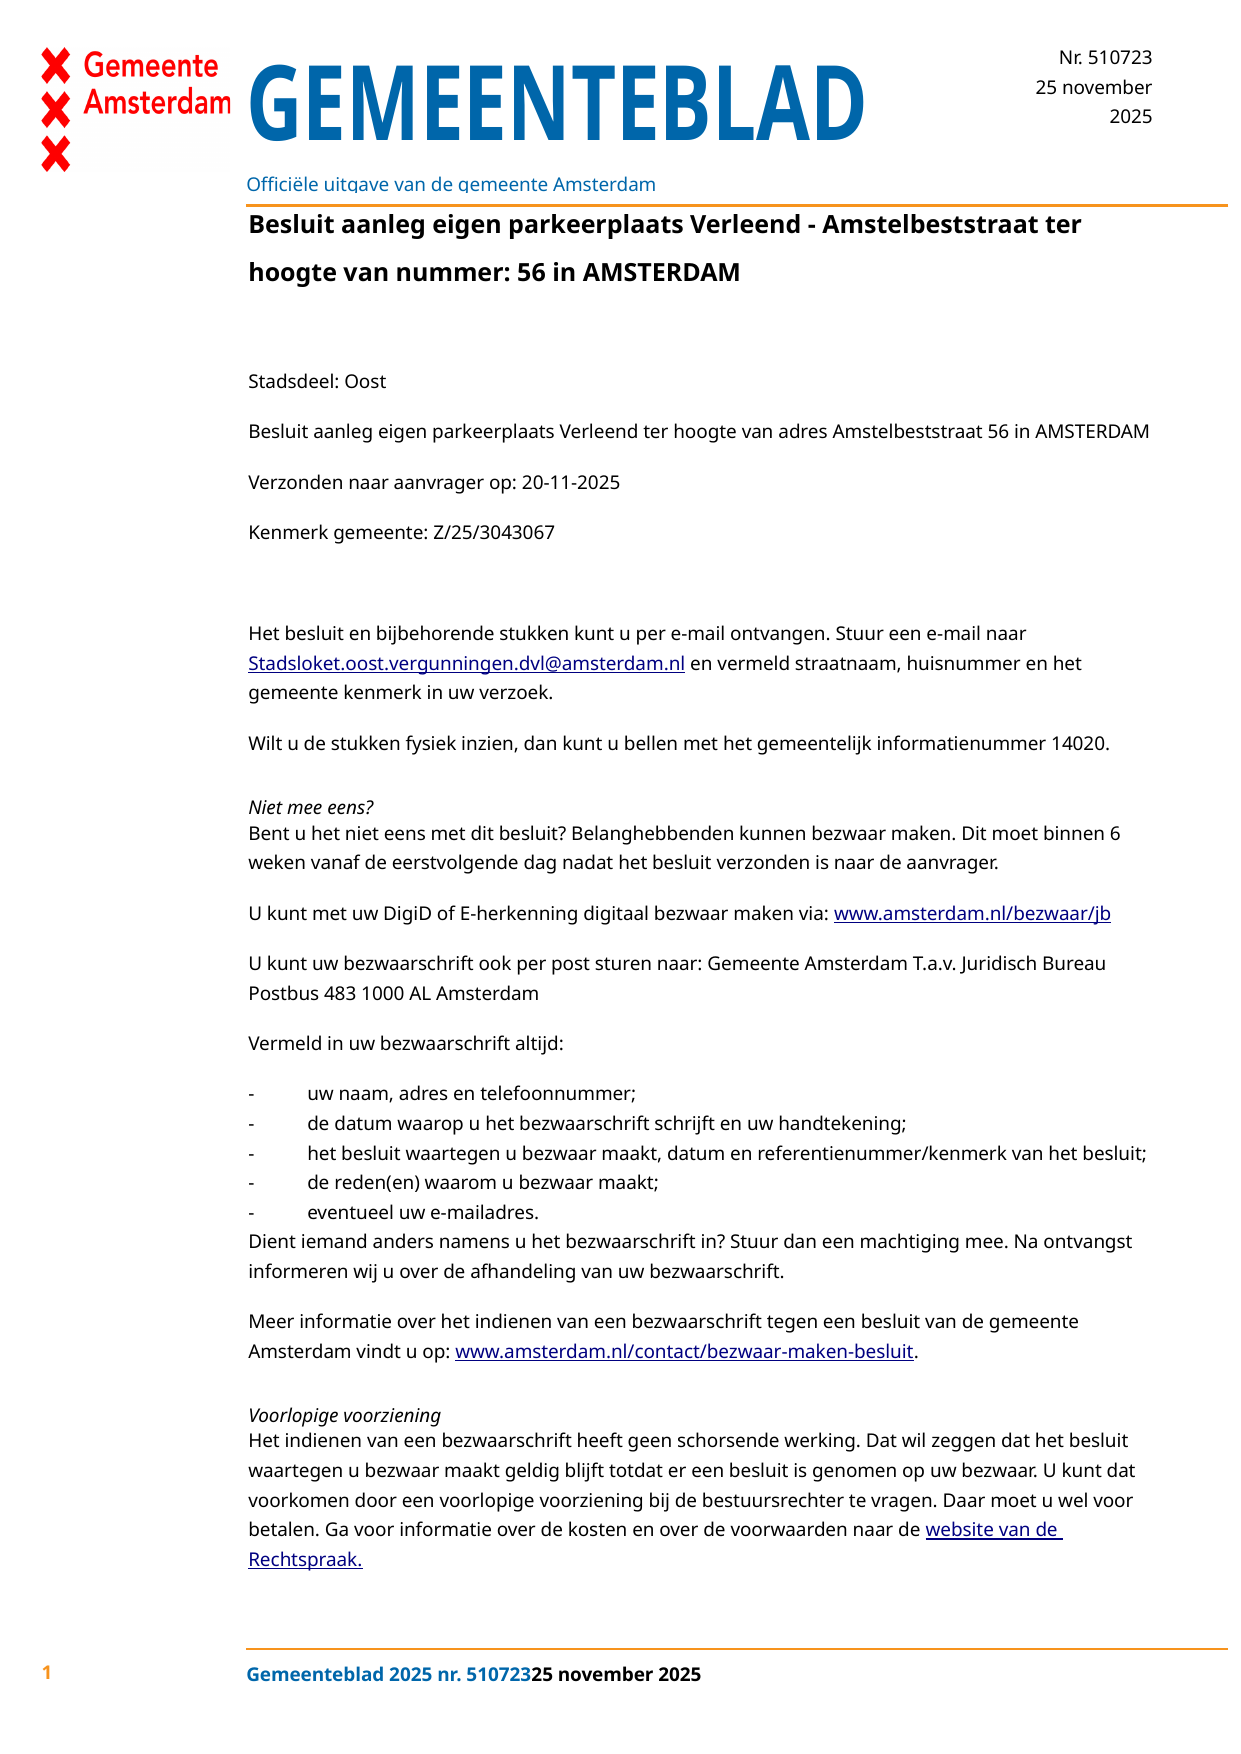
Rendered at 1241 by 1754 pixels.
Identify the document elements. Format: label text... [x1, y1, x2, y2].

text Besluit aanleg eigen parkeerplaats Verleend - Amstelbeststraat ter hoogte van nummer: 56 in AMSTERDAM [248, 207, 1152, 288]
text Wilt u de stukken fysiek inzien, dan kunt u bellen met het gemeentelijk informatienummer 14020. [248, 730, 1152, 756]
text U kunt uw bezwaarschrift ook per post sturen naar: Gemeente Amsterdam T.a.v. Juridisch Bureau Postbus 483 1000 AL Amsterdam [248, 950, 1152, 1005]
text Voorlopige voorziening [248, 1402, 1152, 1428]
text Stadsdeel: Oost [248, 368, 1152, 394]
text Dient iemand anders namens u het bezwaarschrift in? Stuur dan een machtiging mee. Na ontvangst informeren wij u over de afhandeling van uw bezwaarschrift. [248, 1228, 1152, 1284]
list de datum waarop u het bezwaarschrift schrijft en uw handtekening; [248, 1110, 1152, 1136]
text Het besluit en bijbehorende stukken kunt u per e-mail ontvangen. Stuur een e-mail naar Stadsloket.oost.vergunningen.dvl@amsterdam.nl en vermeld straatnaam, huisnummer en het gemeente kenmerk in uw verzoek. [248, 620, 1152, 705]
picture [41, 47, 231, 172]
text Vermeld in uw bezwaarschrift altijd: [248, 1030, 1152, 1056]
text Besluit aanleg eigen parkeerplaats Verleend ter hoogte van adres Amstelbeststraat 56 in AMSTERDAM [248, 419, 1152, 444]
list het besluit waartegen u bezwaar maakt, datum en referentienummer/kenmerk van het besluit; [248, 1140, 1152, 1165]
text Kenmerk gemeente: Z/25/3043067 [248, 519, 1152, 545]
list uw naam, adres en telefoonnummer; [248, 1081, 1152, 1106]
text Verzonden naar aanvrager op: 20-11-2025 [248, 469, 1152, 495]
text Het indienen van een bezwaarschrift heeft geen schorsende werking. Dat wil zeggen dat het besluit waartegen u bezwaar maakt geldig blijft totdat er een besluit is genomen op uw bezwaar. U kunt dat voorkomen door een voorlopige voorziening bij de bestuursrechter te vragen. Daar moet u wel voor betalen. Ga voor informatie over de kosten en over de voorwaarden naar de website van de Rechtspraak. [248, 1428, 1152, 1572]
text Niet mee eens? [248, 794, 1152, 820]
list eventueel uw e-mailadres. [248, 1199, 1152, 1224]
text Meer informatie over het indienen van een bezwaarschrift tegen een besluit van de gemeente Amsterdam vindt u op: www.amsterdam.nl/contact/bezwaar-maken-besluit. [248, 1308, 1152, 1364]
text Bent u het niet eens met dit besluit? Belanghebbenden kunnen bezwaar maken. Dit moet binnen 6 weken vanaf de eerstvolgende dag nadat het besluit verzonden is naar de aanvrager. [248, 820, 1152, 875]
text U kunt met uw DigiD of E-herkenning digitaal bezwaar maken via: www.amsterdam.nl/bezwaar/jb [248, 900, 1152, 925]
list de reden(en) waarom u bezwaar maakt; [248, 1169, 1152, 1195]
